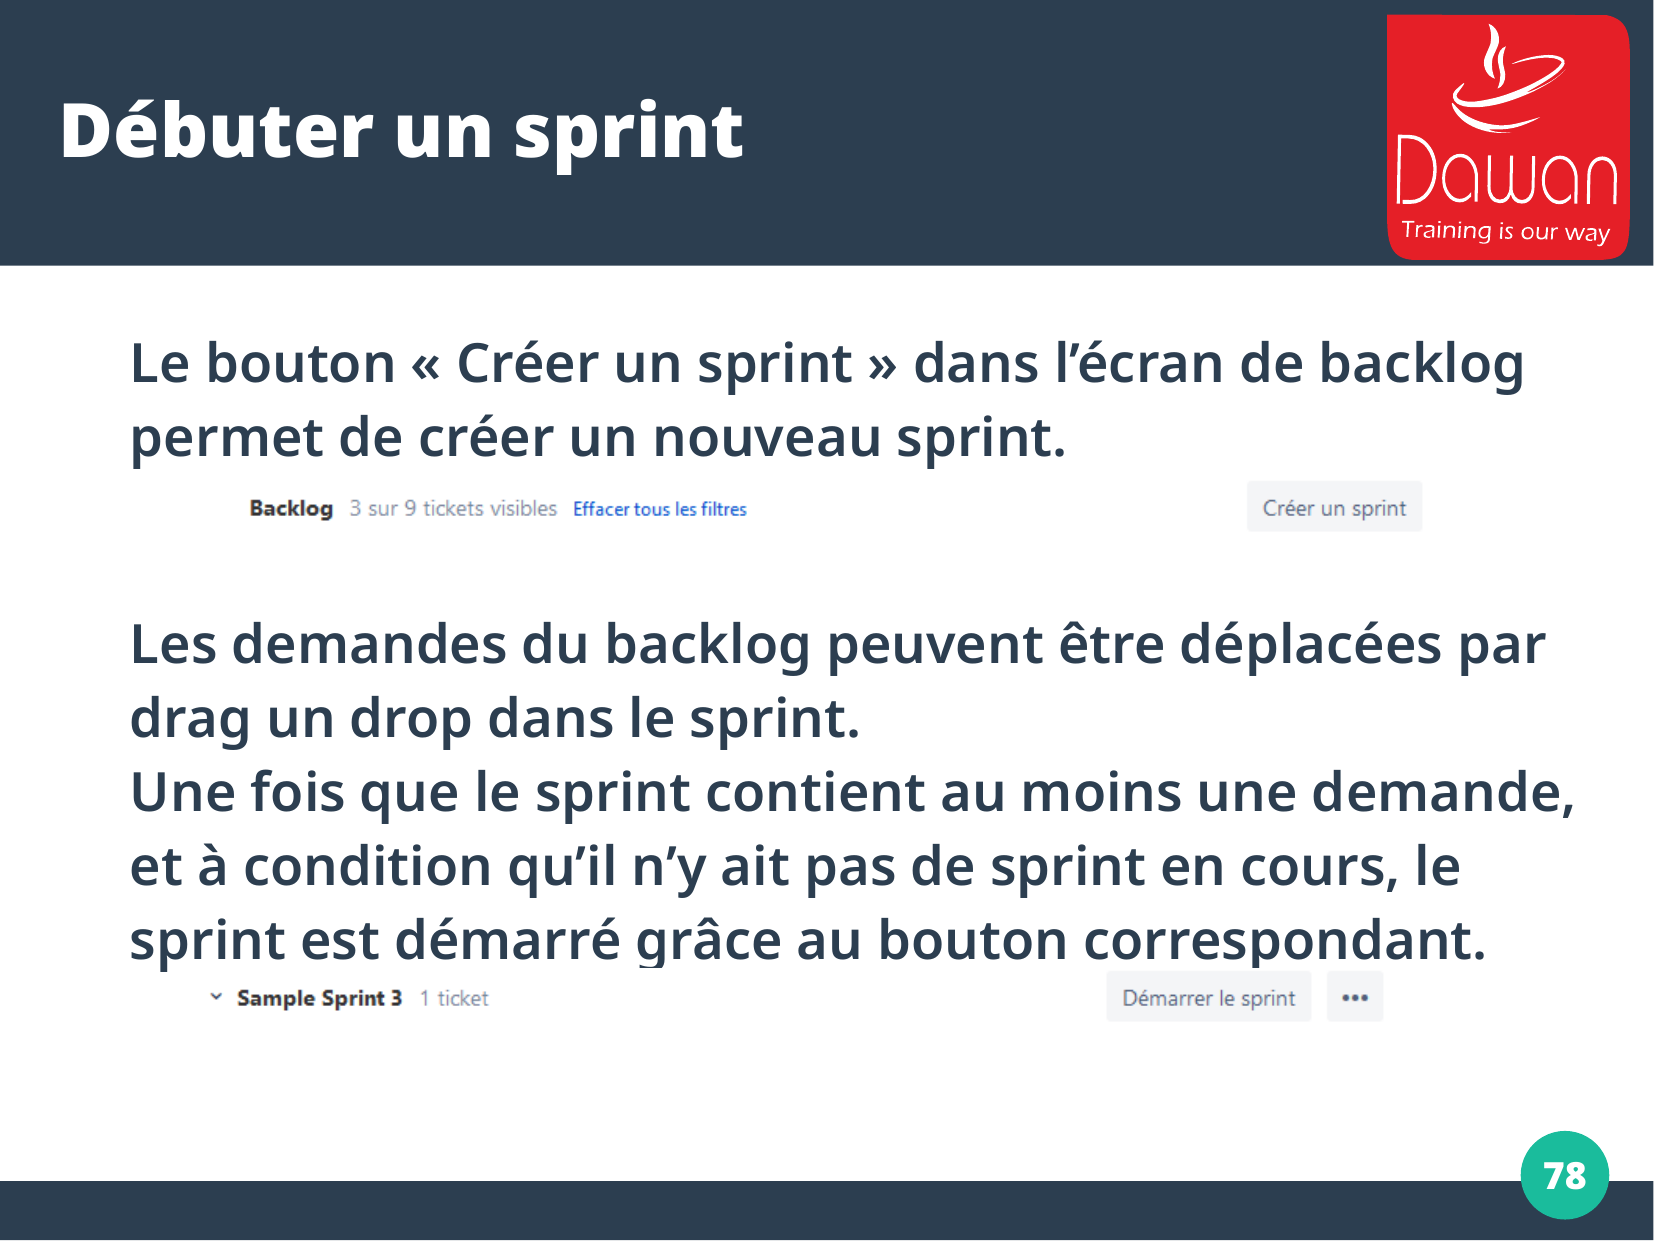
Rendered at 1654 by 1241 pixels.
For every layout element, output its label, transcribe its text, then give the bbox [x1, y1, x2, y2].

list Le bouton « Créer un sprint » dans l’écran de backlog permet de créer un nouveau sprint. Les demandes du backlog peuvent être déplacées par drag un drop dans le sprint. Une fois que le sprint contient au moins une demande, et à condition qu’il n’y ait pas de sprint en cours, le sprint est démarré grâce au bouton correspondant. [59, 324, 1595, 1126]
title Débuter un sprint [59, 49, 1387, 207]
list [59, 1126, 1595, 1152]
picture [1387, 14, 1630, 260]
picture [212, 478, 1457, 535]
picture [200, 968, 1418, 1025]
